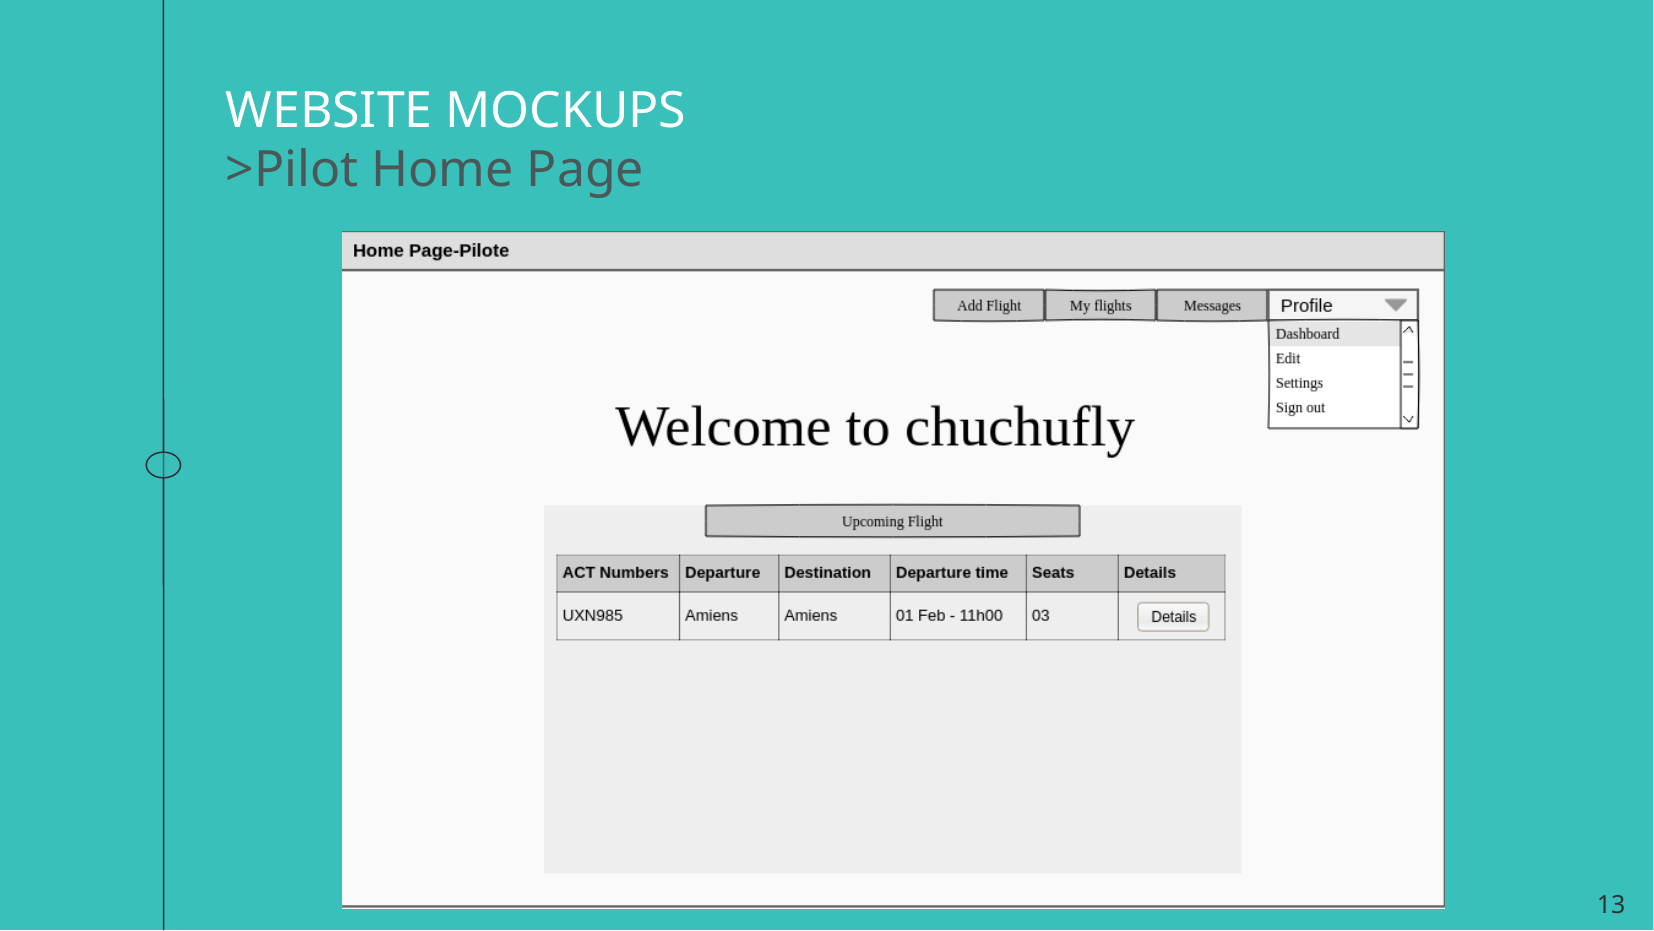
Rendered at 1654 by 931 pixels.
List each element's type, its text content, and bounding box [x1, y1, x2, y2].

slide_number [1541, 873, 1641, 931]
picture [342, 231, 1445, 909]
title WEBSITE MOCKUPS [210, 90, 1451, 153]
title >Pilot Home Page [210, 153, 1451, 212]
